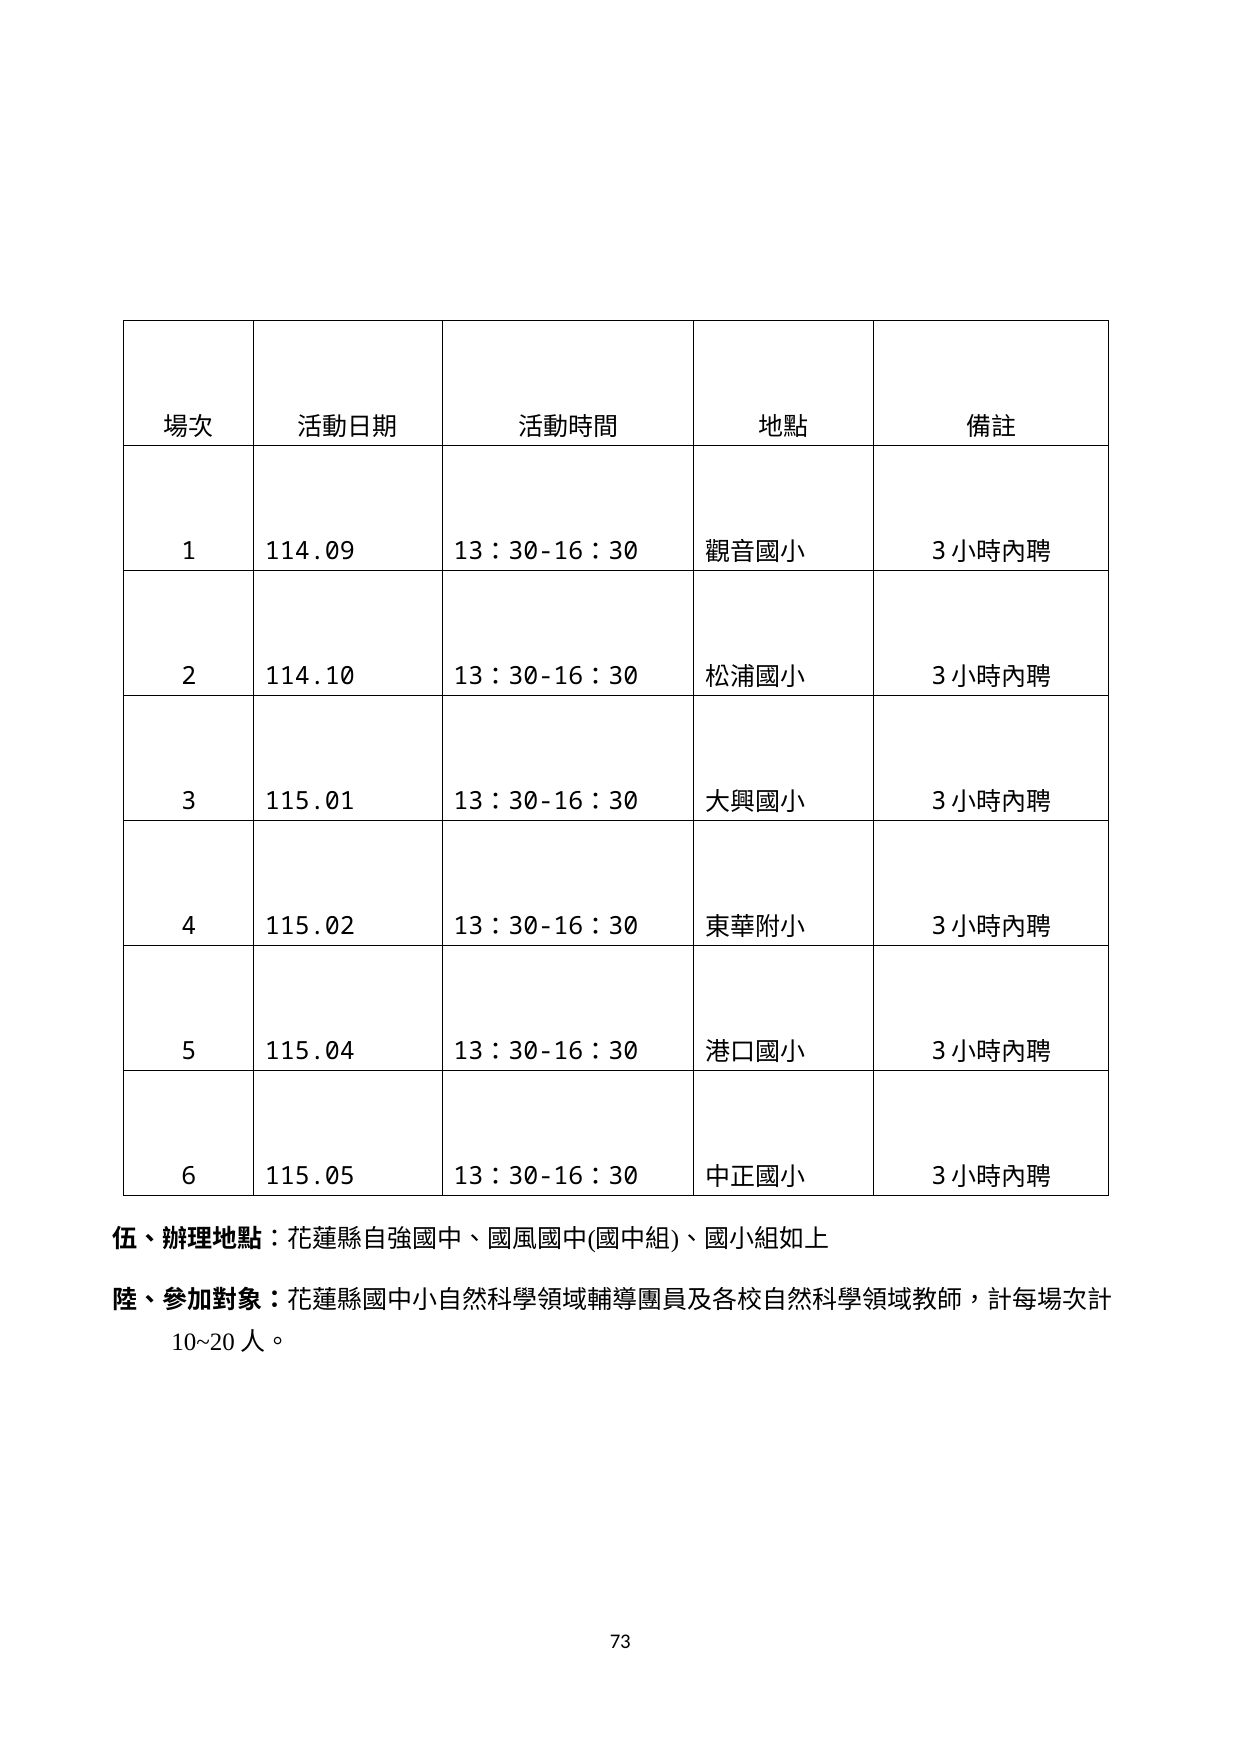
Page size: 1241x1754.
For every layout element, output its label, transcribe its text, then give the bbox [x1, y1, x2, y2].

table_cell 13：30-16：30 [443, 571, 693, 695]
table_cell 13：30-16：30 [443, 446, 693, 570]
table_cell 3小時內聘 [874, 696, 1108, 820]
table_cell 115.04 [254, 946, 442, 1070]
table_cell 大興國小 [694, 696, 873, 820]
table_header 備註 [874, 321, 1108, 445]
table_cell 115.05 [254, 1071, 442, 1195]
table_header 活動日期 [254, 321, 442, 445]
table_header 地點 [694, 321, 873, 445]
table_header 活動時間 [443, 321, 693, 445]
table_cell 3小時內聘 [874, 446, 1108, 570]
table_cell 13：30-16：30 [443, 696, 693, 820]
table_cell 4 [124, 821, 253, 945]
table_cell 115.02 [254, 821, 442, 945]
table_cell 觀音國小 [694, 446, 873, 570]
table_cell 6 [124, 1071, 253, 1195]
table_cell 中正國小 [694, 1071, 873, 1195]
text 陸、參加對象：花蓮縣國中小自然科學領域輔導團員及各校自然科學領域教師，計每場次計10~20人。 [112, 1275, 1128, 1358]
table_cell 2 [124, 571, 253, 695]
table_cell 3小時內聘 [874, 571, 1108, 695]
table_cell 114.10 [254, 571, 442, 695]
table_cell 13：30-16：30 [443, 1071, 693, 1195]
table_cell 115.01 [254, 696, 442, 820]
table_cell 13：30-16：30 [443, 946, 693, 1070]
text 伍、辦理地點：花蓮縣自強國中、國風國中(國中組)、國小組如上 [112, 1214, 1128, 1256]
table_cell 3 [124, 696, 253, 820]
table_cell 5 [124, 946, 253, 1070]
table_cell 港口國小 [694, 946, 873, 1070]
table_cell 松浦國小 [694, 571, 873, 695]
table_cell 114.09 [254, 446, 442, 570]
table_cell 3小時內聘 [874, 821, 1108, 945]
table_cell 東華附小 [694, 821, 873, 945]
table_cell 3小時內聘 [874, 946, 1108, 1070]
table_header 場次 [124, 321, 253, 445]
table_cell 1 [124, 446, 253, 570]
table_cell 13：30-16：30 [443, 821, 693, 945]
table_cell 3小時內聘 [874, 1071, 1108, 1195]
